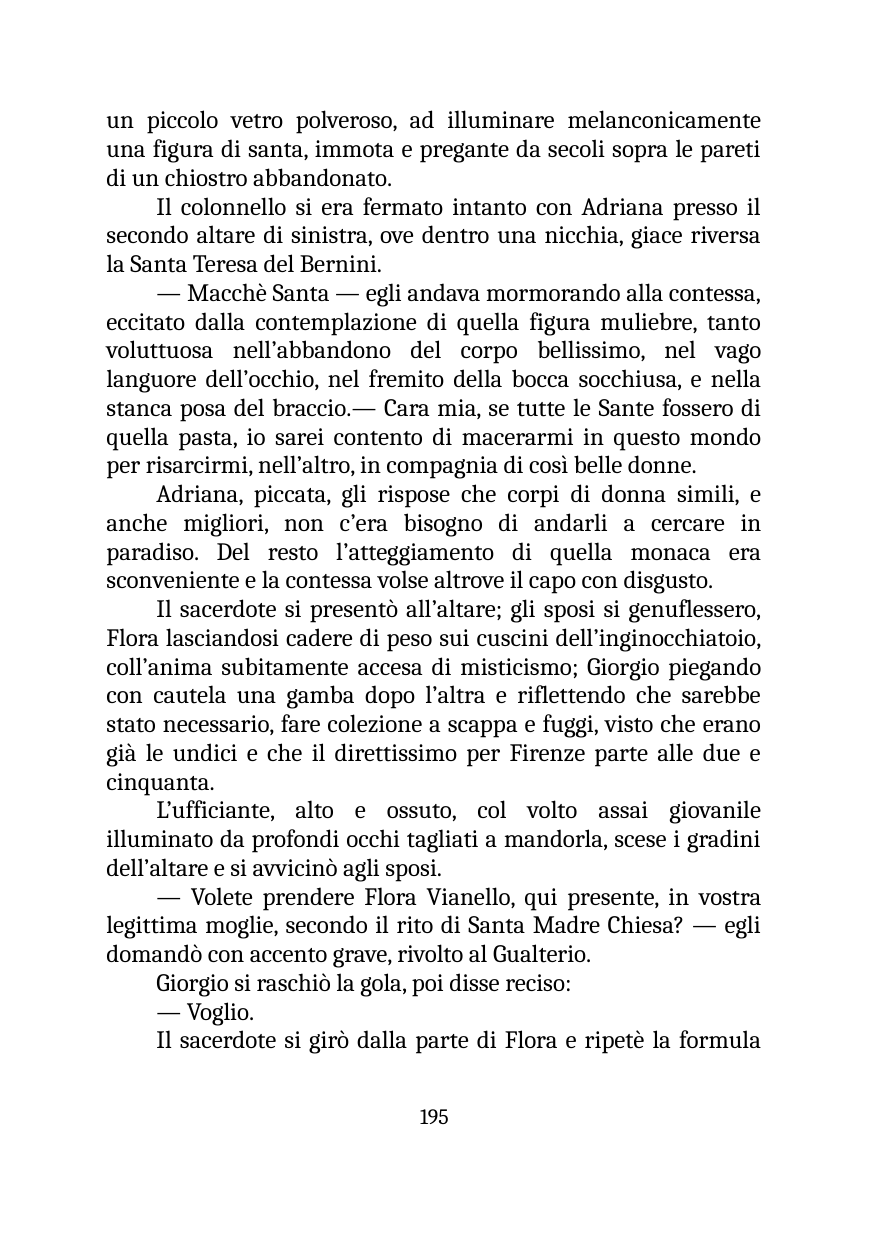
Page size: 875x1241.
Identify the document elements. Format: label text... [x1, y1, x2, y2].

text un piccolo vetro polveroso, ad illuminare melanconicamente una figura di santa, immota e pregante da secoli sopra le pareti di un chiostro abbandonato. [106, 106, 762, 192]
text Giorgio si raschiò la gola, poi disse reciso: [106, 969, 762, 997]
text — Macchè Santa — egli andava mormorando alla contessa, eccitato dalla contemplazione di quella figura muliebre, tanto voluttuosa nell’abbandono del corpo bellissimo, nel vago languore dell’occhio, nel fremito della bocca socchiusa, e nella stanca posa del braccio.— Cara mia, se tutte le Sante fossero di quella pasta, io sarei contento di macerarmi in questo mondo per risarcirmi, nell’altro, in compagnia di così belle donne. [106, 279, 762, 480]
text Il sacerdote si girò dalla parte di Flora e ripetè la formula [106, 1026, 762, 1055]
text — Volete prendere Flora Vianello, qui presente, in vostra legittima moglie, secondo il rito di Santa Madre Chiesa? — egli domandò con accento grave, rivolto al Gualterio. [106, 882, 762, 969]
text Adriana, piccata, gli rispose che corpi di donna simili, e anche migliori, non c’era bisogno di andarli a cercare in paradiso. Del resto l’atteggiamento di quella monaca era sconveniente e la contessa volse altrove il capo con disgusto. [106, 480, 762, 595]
text Il colonnello si era fermato intanto con Adriana presso il secondo altare di sinistra, ove dentro una nicchia, giace riversa la Santa Teresa del Bernini. [106, 192, 762, 279]
text L’ufficiante, alto e ossuto, col volto assai giovanile illuminato da profondi occhi tagliati a mandorla, scese i gradini dell’altare e si avvicinò agli sposi. [106, 796, 762, 882]
text Il sacerdote si presentò all’altare; gli sposi si genuflessero, Flora lasciandosi cadere di peso sui cuscini dell’inginocchiatoio, coll’anima subitamente accesa di misticismo; Giorgio piegando con cautela una gamba dopo l’altra e riflettendo che sarebbe stato necessario, fare colezione a scappa e fuggi, visto che erano già le undici e che il direttissimo per Firenze parte alle due e cinquanta. [106, 595, 762, 796]
text — Voglio. [106, 997, 762, 1026]
